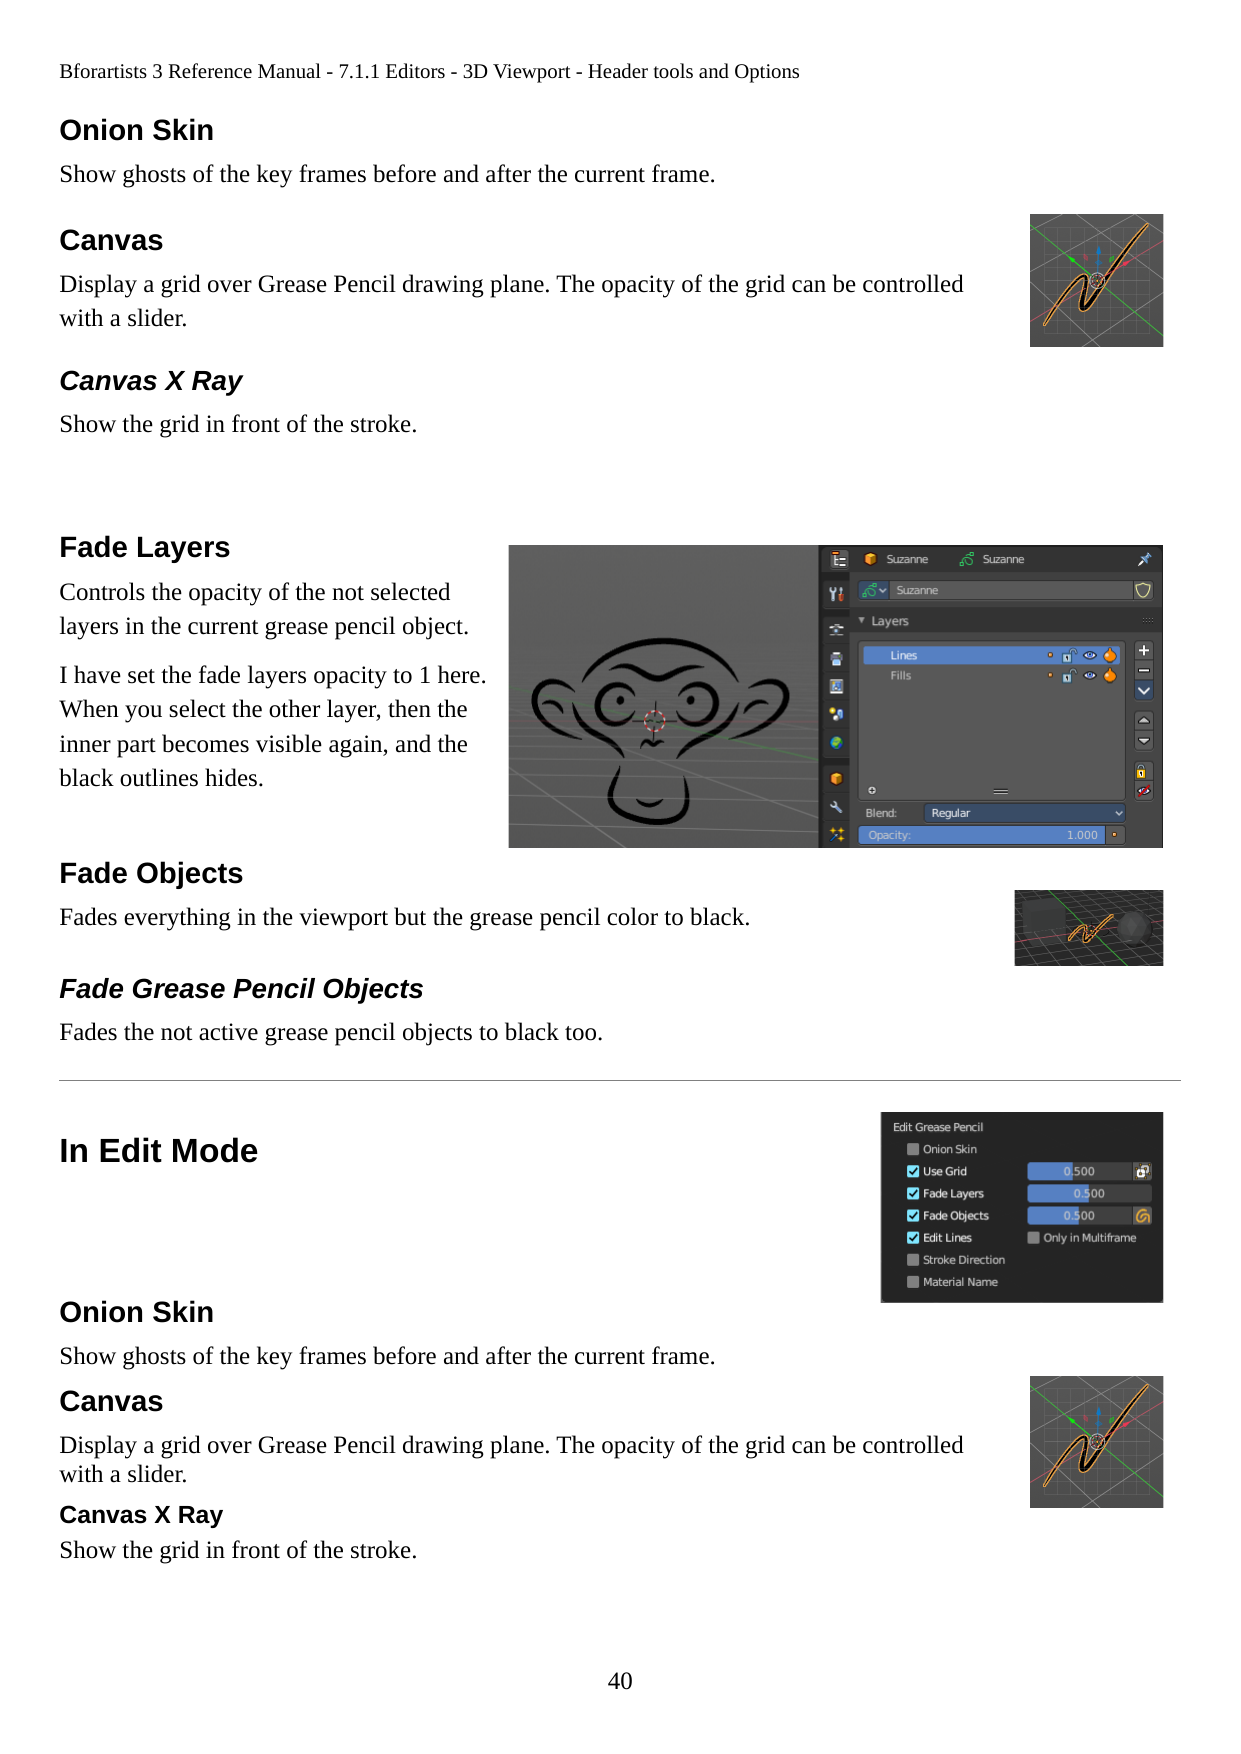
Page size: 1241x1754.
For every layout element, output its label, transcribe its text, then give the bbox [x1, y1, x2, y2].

subtitle Fade Objects [59, 856, 1181, 890]
text Show the grid in front of the stroke. [59, 1535, 1181, 1564]
text Controls the opacity of the not selected layers in the current grease pencil object. [59, 577, 508, 640]
subtitle In Edit Mode [59, 1131, 880, 1169]
text Show ghosts of the key frames before and after the current frame. [59, 1341, 1181, 1369]
subtitle Canvas [59, 222, 1030, 256]
text Fades everything in the viewport but the grease pencil color to black. [59, 902, 1014, 931]
picture [1030, 214, 1164, 347]
subtitle Canvas [59, 1384, 1030, 1418]
subtitle Fade Layers [59, 530, 1181, 564]
text Fades the not active grease pencil objects to black too. [59, 1017, 1181, 1045]
text I have set the fade layers opacity to 1 here. When you select the other layer, then the inner part becomes visible again, and the black outlines hides. [59, 660, 508, 792]
subtitle Fade Grease Pencil Objects [59, 972, 1181, 1004]
picture [1030, 1376, 1164, 1508]
subtitle [1164, 1384, 1181, 1418]
picture [508, 545, 1164, 848]
picture [880, 1112, 1164, 1303]
subtitle [1164, 1131, 1181, 1169]
subtitle [1164, 222, 1181, 256]
subtitle Onion Skin [59, 113, 1181, 146]
subtitle Onion Skin [59, 1294, 1181, 1328]
text Show the grid in front of the stroke. [59, 409, 1181, 438]
text Display a grid over Grease Pencil drawing plane. The opacity of the grid can be controlled with a slider. [59, 1430, 1030, 1488]
picture [1014, 890, 1164, 966]
text Display a grid over Grease Pencil drawing plane. The opacity of the grid can be controlled with a slider. [59, 269, 1030, 332]
subtitle Canvas X Ray [59, 365, 1181, 397]
text Show ghosts of the key frames before and after the current frame. [59, 159, 1181, 188]
subtitle Canvas X Ray [59, 1500, 1181, 1529]
